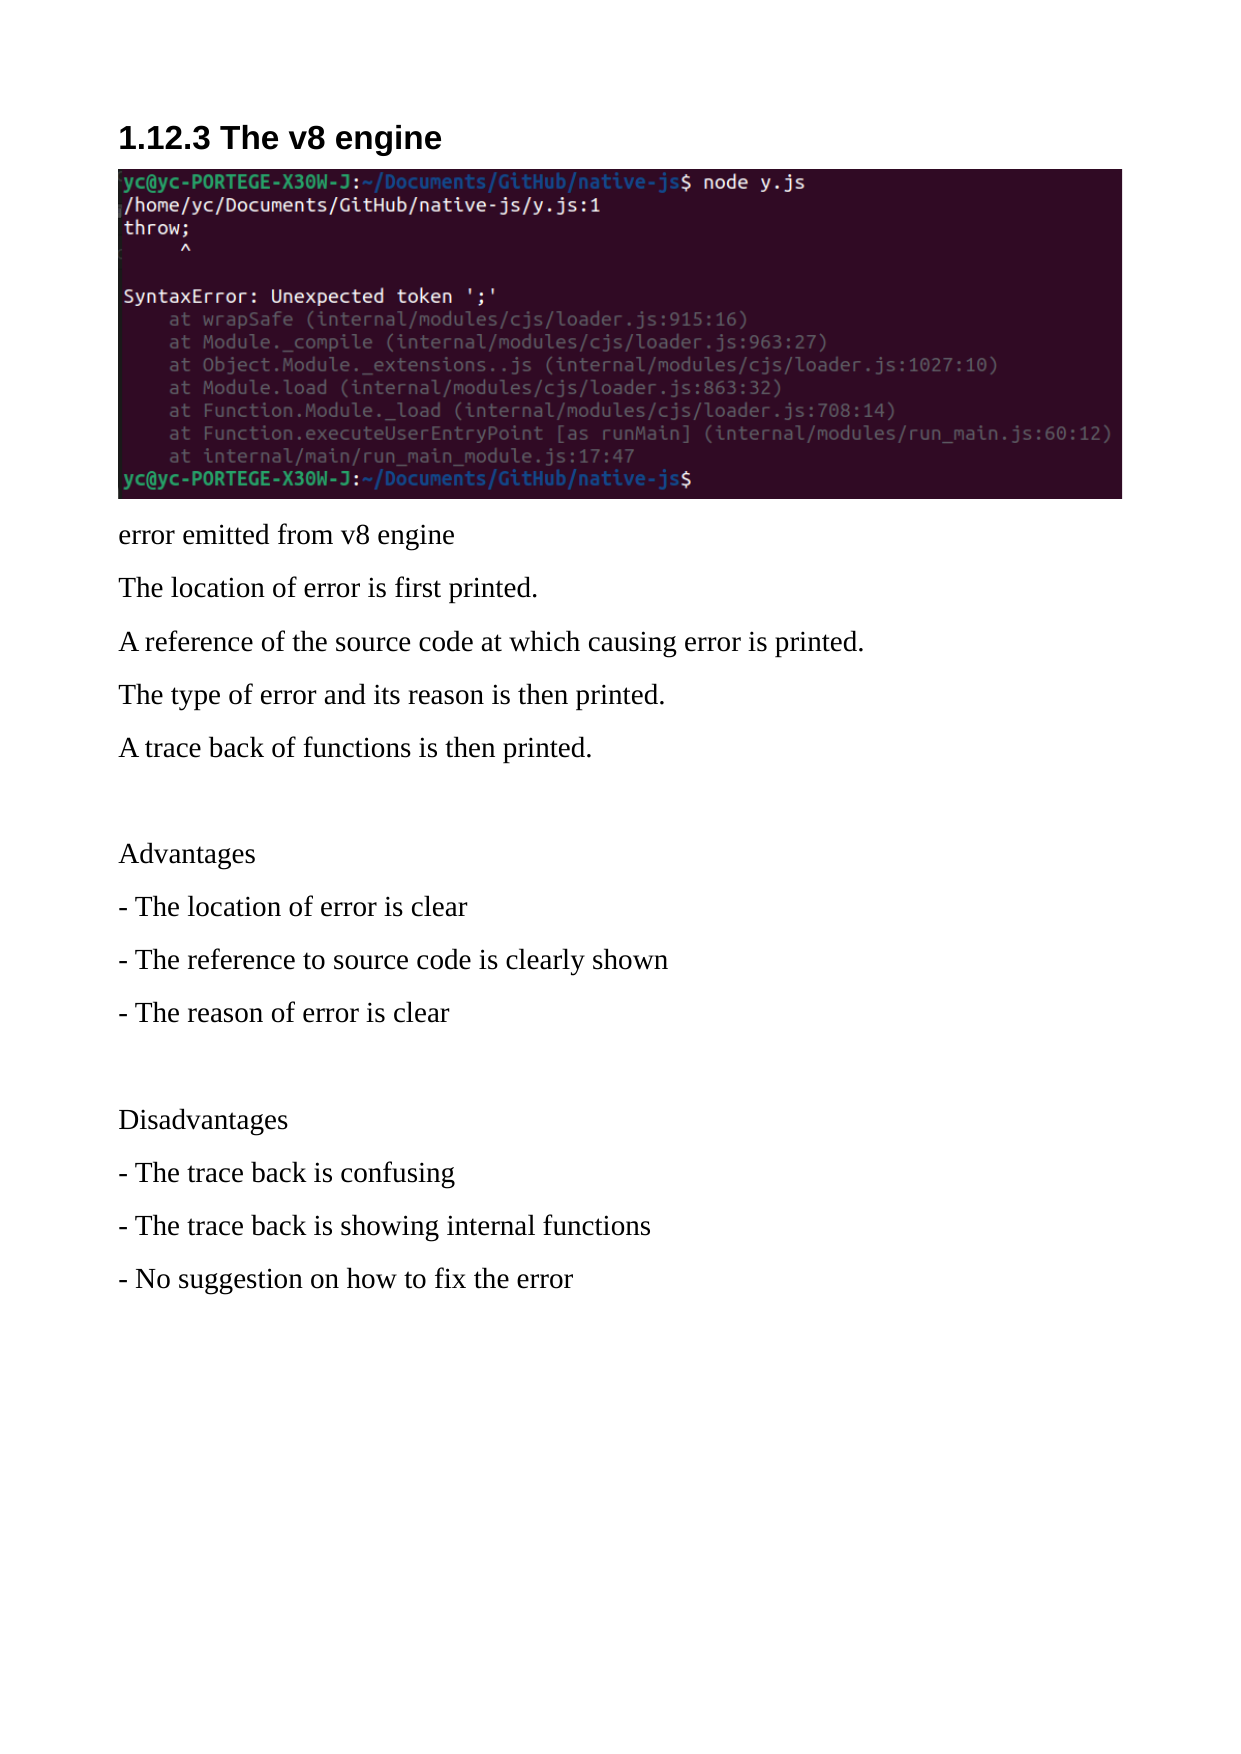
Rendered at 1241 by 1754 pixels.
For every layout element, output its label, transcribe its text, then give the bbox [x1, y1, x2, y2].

text The location of error is first printed. [118, 571, 1122, 604]
text Advantages [118, 836, 1122, 870]
text - The reference to source code is clearly shown [118, 942, 1122, 976]
text A reference of the source code at which causing error is printed. [118, 624, 1122, 657]
text - No suggestion on how to fix the error [118, 1261, 1122, 1295]
text error emitted from v8 engine [118, 517, 1122, 551]
text - The trace back is confusing [118, 1155, 1122, 1188]
text - The reason of error is clear [118, 996, 1122, 1029]
text - The trace back is showing internal functions [118, 1208, 1122, 1242]
text A trace back of functions is then printed. [118, 730, 1122, 763]
text - The location of error is clear [118, 889, 1122, 923]
text The type of error and its reason is then printed. [118, 677, 1122, 710]
subtitle 1.12.3 The v8 engine [118, 118, 1122, 157]
picture [118, 169, 1123, 499]
text Disadvantages [118, 1102, 1122, 1135]
